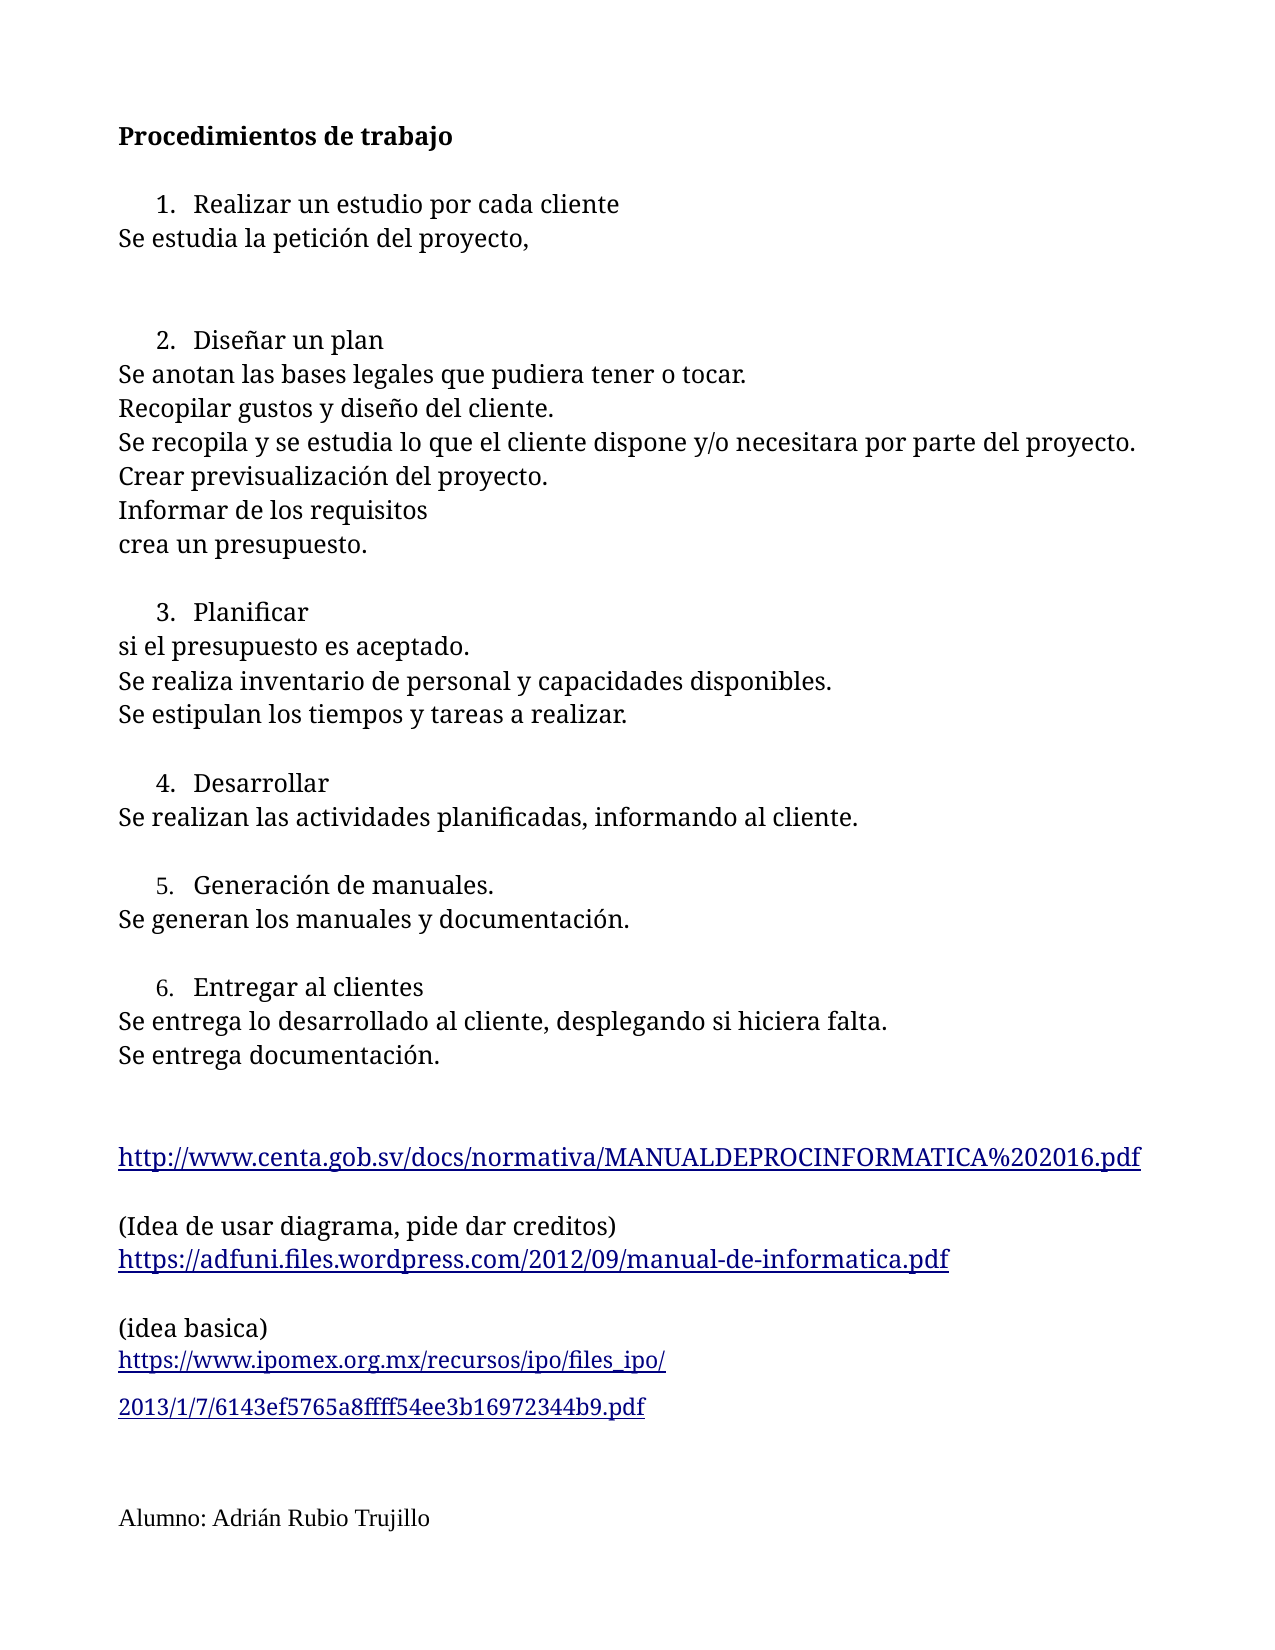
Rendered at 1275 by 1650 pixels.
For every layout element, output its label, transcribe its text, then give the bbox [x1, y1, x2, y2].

text Se entrega documentación. [118, 1038, 1157, 1072]
list Generación de manuales. [156, 867, 1157, 902]
text http://www.centa.gob.sv/docs/normativa/MANUALDEPROCINFORMATICA%202016.pdf [118, 1140, 1157, 1174]
list Entregar al clientes [156, 970, 1157, 1004]
text si el presupuesto es aceptado. [118, 629, 1157, 663]
text Se estipulan los tiempos y tareas a realizar. [118, 697, 1157, 731]
list Planificar [156, 595, 1157, 629]
text Recopilar gustos y diseño del cliente. [118, 391, 1157, 425]
text Se anotan las bases legales que pudiera tener o tocar. [118, 357, 1157, 391]
list Diseñar un plan [156, 322, 1157, 357]
text (Idea de usar diagrama, pide dar creditos) [118, 1208, 1157, 1242]
text (idea basica) [118, 1310, 1157, 1344]
list Realizar un estudio por cada cliente [156, 186, 1157, 220]
text Se entrega lo desarrollado al cliente, desplegando si hiciera falta. [118, 1004, 1157, 1038]
text Crear previsualización del proyecto. [118, 459, 1157, 493]
text Se realiza inventario de personal y capacidades disponibles. [118, 663, 1157, 697]
text Se recopila y se estudia lo que el cliente dispone y/o necesitara por parte del proyecto. [118, 425, 1157, 459]
text Se realizan las actividades planificadas, informando al cliente. [118, 799, 1157, 833]
text crea un presupuesto. [118, 527, 1157, 561]
text Informar de los requisitos [118, 493, 1157, 527]
text Se estudia la petición del proyecto, [118, 220, 1157, 254]
list Desarrollar [156, 765, 1157, 799]
text Se generan los manuales y documentación. [118, 902, 1157, 936]
text Procedimientos de trabajo [118, 118, 1157, 152]
text https://adfuni.files.wordpress.com/2012/09/manual-de-informatica.pdf [118, 1242, 1157, 1276]
text https://www.ipomex.org.mx/recursos/ipo/files_ipo/2013/1/7/6143ef5765a8ffff54ee3b16972344b9.pdf [118, 1344, 1157, 1422]
